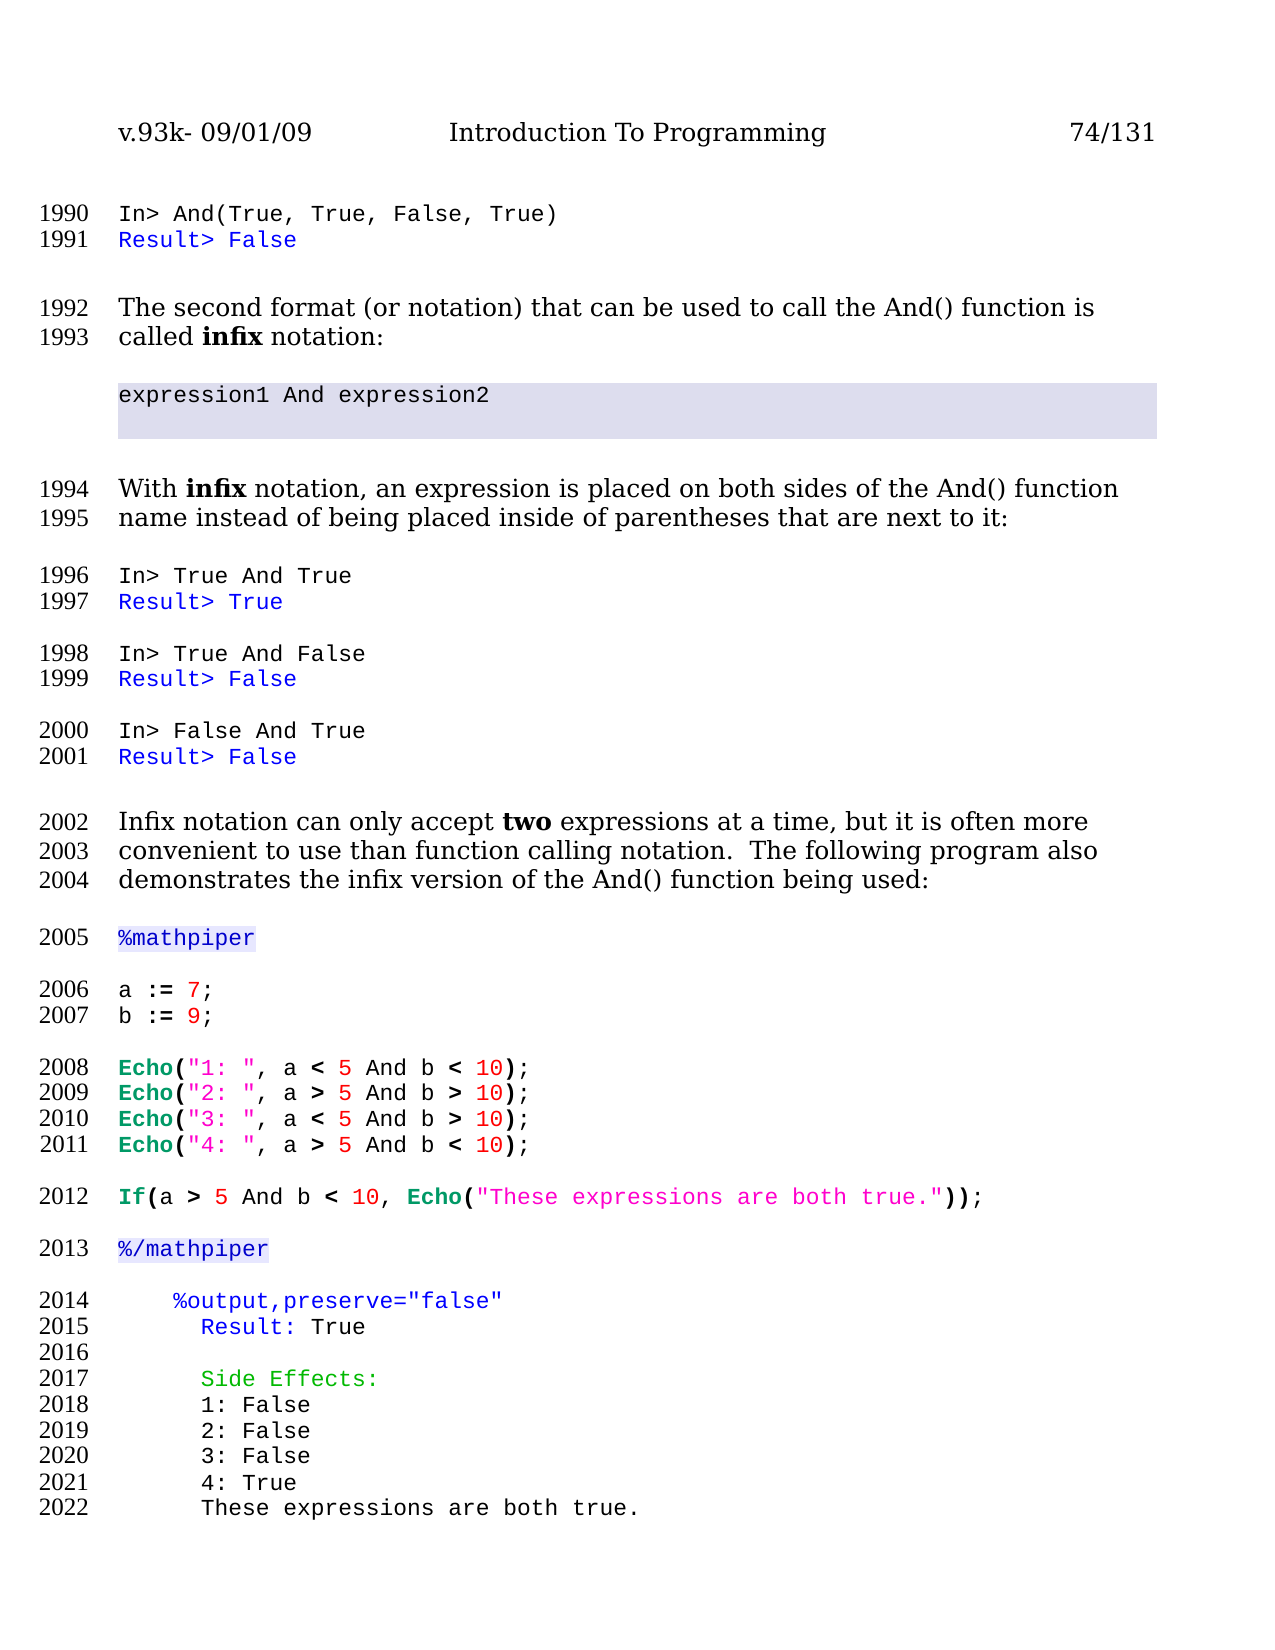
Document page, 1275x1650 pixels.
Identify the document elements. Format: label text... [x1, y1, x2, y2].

text Infix notation can only accept two expressions at a time, but it is often more convenient to use than function calling notation. The following program also demonstrates the infix version of the And() function being used: [118, 806, 1157, 894]
text In> And(True, True, False, True) [118, 203, 1157, 229]
text %output,preserve="false" [118, 1289, 1157, 1315]
text %mathpiper [118, 926, 1157, 952]
text In> True And False [118, 642, 1157, 668]
text 2: False [118, 1419, 1157, 1445]
text Echo("4: ", a > 5 And b < 10); [118, 1134, 1157, 1159]
text If(a > 5 And b < 10, Echo("These expressions are both true.")); [118, 1186, 1157, 1211]
text In> False And True [118, 720, 1157, 746]
text In> True And True [118, 564, 1157, 590]
text With infix notation, an expression is placed on both sides of the And() function name instead of being placed inside of parentheses that are next to it: [118, 473, 1157, 532]
text a := 7; [118, 978, 1157, 1004]
text b := 9; [118, 1004, 1157, 1030]
text Echo("1: ", a < 5 And b < 10); [118, 1056, 1157, 1082]
text Result> False [118, 668, 1157, 694]
text Result> False [118, 746, 1157, 772]
text %/mathpiper [118, 1237, 1157, 1263]
text Result> True [118, 590, 1157, 616]
text 3: False [118, 1445, 1157, 1471]
text Result: True [118, 1315, 1157, 1341]
text Echo("2: ", a > 5 And b > 10); [118, 1082, 1157, 1108]
text These expressions are both true. [118, 1497, 1157, 1523]
text Side Effects: [118, 1367, 1157, 1393]
text Result> False [118, 229, 1157, 254]
text 4: True [118, 1471, 1157, 1497]
text 1: False [118, 1393, 1157, 1419]
text Echo("3: ", a < 5 And b > 10); [118, 1108, 1157, 1134]
text The second format (or notation) that can be used to call the And() function is called infix notation: [118, 293, 1157, 351]
table_header expression1 And expression2 [118, 383, 1157, 439]
